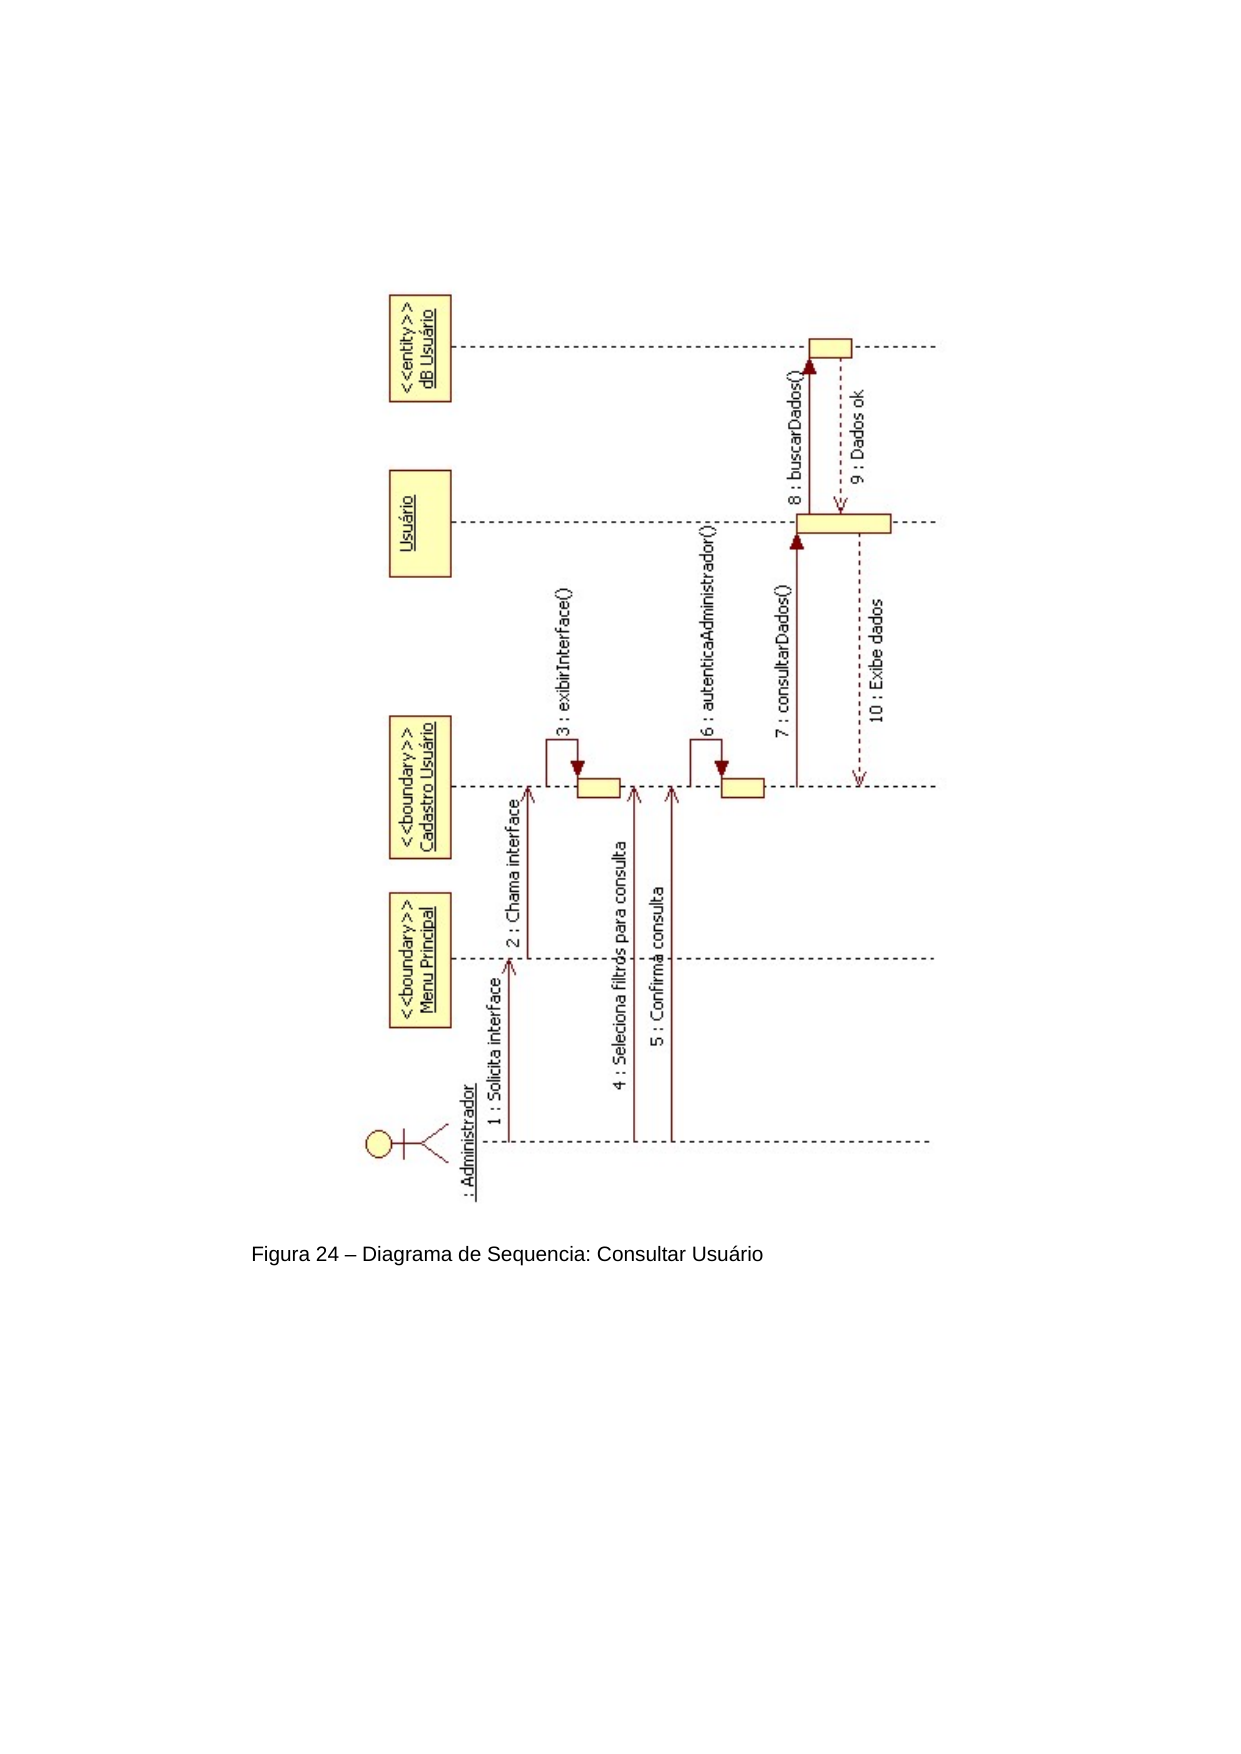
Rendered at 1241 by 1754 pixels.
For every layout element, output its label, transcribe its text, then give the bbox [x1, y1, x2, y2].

text Figura 24 – Diagrama de Sequencia: Consultar Usuário [177, 1243, 1122, 1266]
picture [333, 265, 967, 1243]
